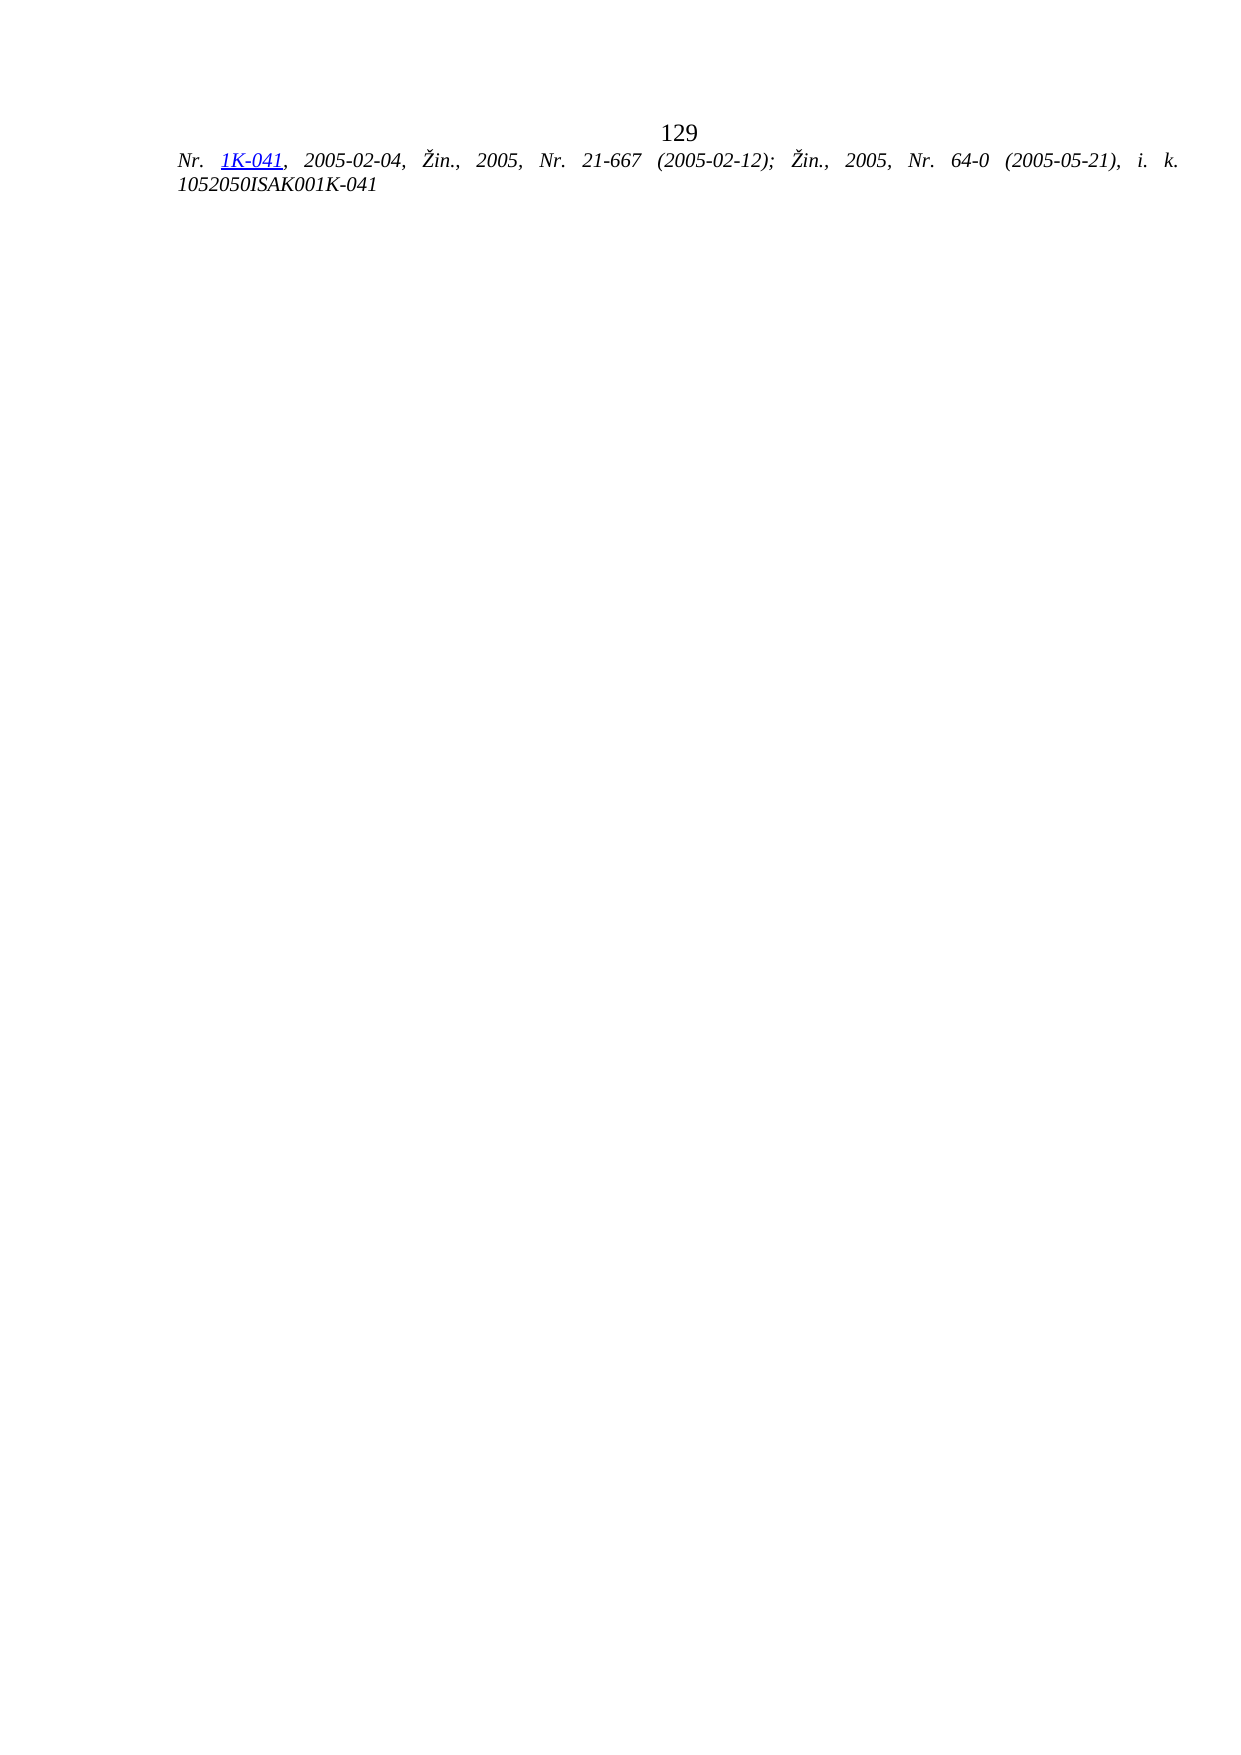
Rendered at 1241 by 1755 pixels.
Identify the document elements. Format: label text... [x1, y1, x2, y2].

text Nr. 1K-041, 2005-02-04, Žin., 2005, Nr. 21-667 (2005-02-12); Žin., 2005, Nr. 64-0 (2005-05-21), i. k. 1052050ISAK001K-041 [177, 148, 1181, 196]
